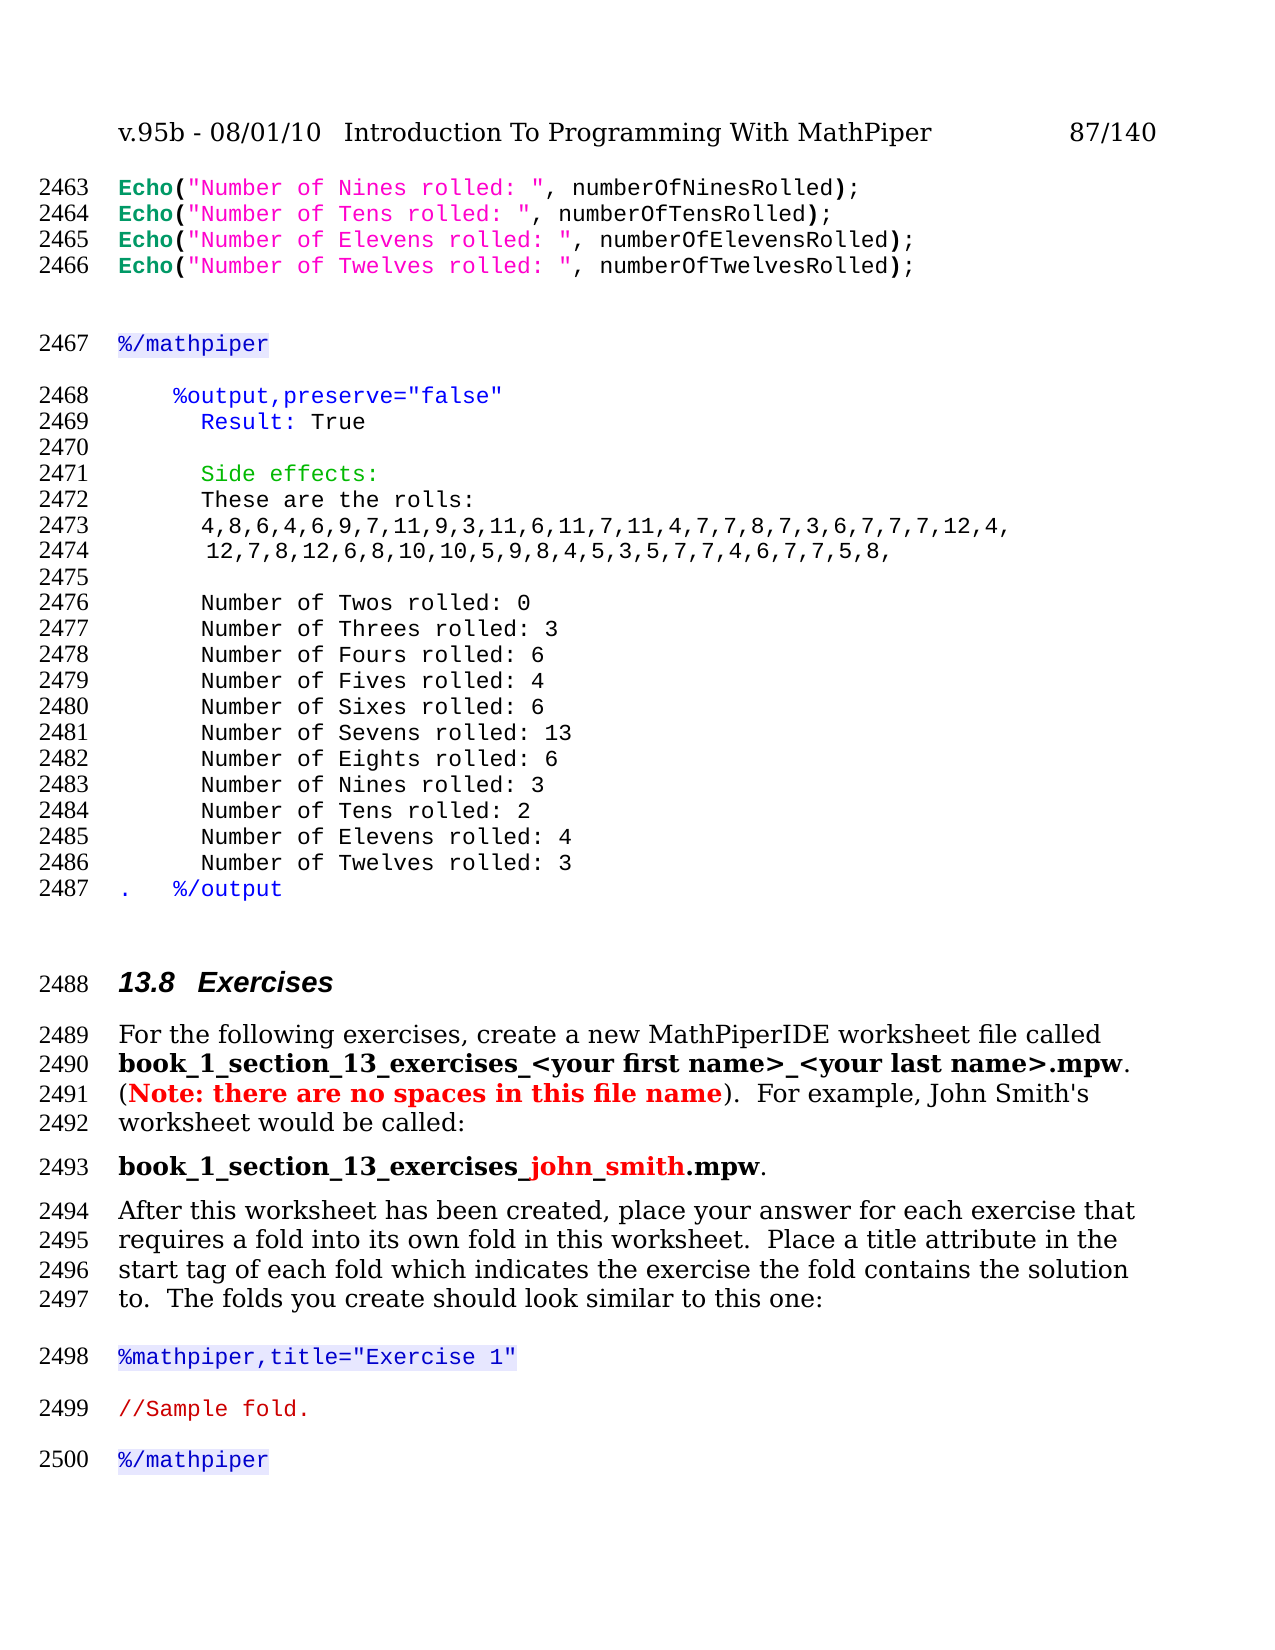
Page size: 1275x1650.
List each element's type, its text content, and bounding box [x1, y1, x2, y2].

text Number of Nines rolled: 3 [118, 773, 1157, 799]
text Echo("Number of Tens rolled: ", numberOfTensRolled); [118, 203, 1157, 229]
text Echo("Number of Nines rolled: ", numberOfNinesRolled); [118, 177, 1157, 203]
text Echo("Number of Twelves rolled: ", numberOfTwelvesRolled); [118, 254, 1157, 281]
text 12,7,8,12,6,8,10,10,5,9,8,4,5,3,5,7,7,4,6,7,7,5,8, [118, 540, 1157, 566]
text These are the rolls: [118, 488, 1157, 514]
text Echo("Number of Elevens rolled: ", numberOfElevensRolled); [118, 229, 1157, 254]
text Number of Twos rolled: 0 [118, 592, 1157, 618]
text For the following exercises, create a new MathPiperIDE worksheet file called book_1_section_13_exercises_<your first name>_<your last name>.mpw. (Note: there are no spaces in this file name). For example, John Smith's worksheet would be called: [118, 1020, 1157, 1137]
text Number of Eights rolled: 6 [118, 747, 1157, 773]
text %/mathpiper [118, 332, 1157, 358]
text %output,preserve="false" [118, 384, 1157, 410]
text //Sample fold. [118, 1397, 1157, 1423]
text Number of Sixes rolled: 6 [118, 696, 1157, 721]
text Number of Elevens rolled: 4 [118, 825, 1157, 851]
text Number of Tens rolled: 2 [118, 799, 1157, 825]
text After this worksheet has been created, place your answer for each exercise that requires a fold into its own fold in this worksheet. Place a title attribute in the start tag of each fold which indicates the exercise the fold contains the solution to. The folds you create should look similar to this one: [118, 1196, 1157, 1313]
text Number of Threes rolled: 3 [118, 618, 1157, 644]
text Result: True [118, 410, 1157, 436]
text 4,8,6,4,6,9,7,11,9,3,11,6,11,7,11,4,7,7,8,7,3,6,7,7,7,12,4, [118, 514, 1157, 540]
text Number of Fives rolled: 4 [118, 669, 1157, 696]
text . %/output [118, 877, 1157, 903]
text %/mathpiper [118, 1449, 1157, 1475]
text Number of Fours rolled: 6 [118, 644, 1157, 669]
text Number of Twelves rolled: 3 [118, 851, 1157, 877]
text Number of Sevens rolled: 13 [118, 721, 1157, 747]
subtitle Exercises [118, 966, 1157, 999]
text book_1_section_13_exercises_john_smith.mpw. [118, 1152, 1157, 1181]
text Side effects: [118, 462, 1157, 488]
text %mathpiper,title="Exercise 1" [118, 1345, 1157, 1371]
